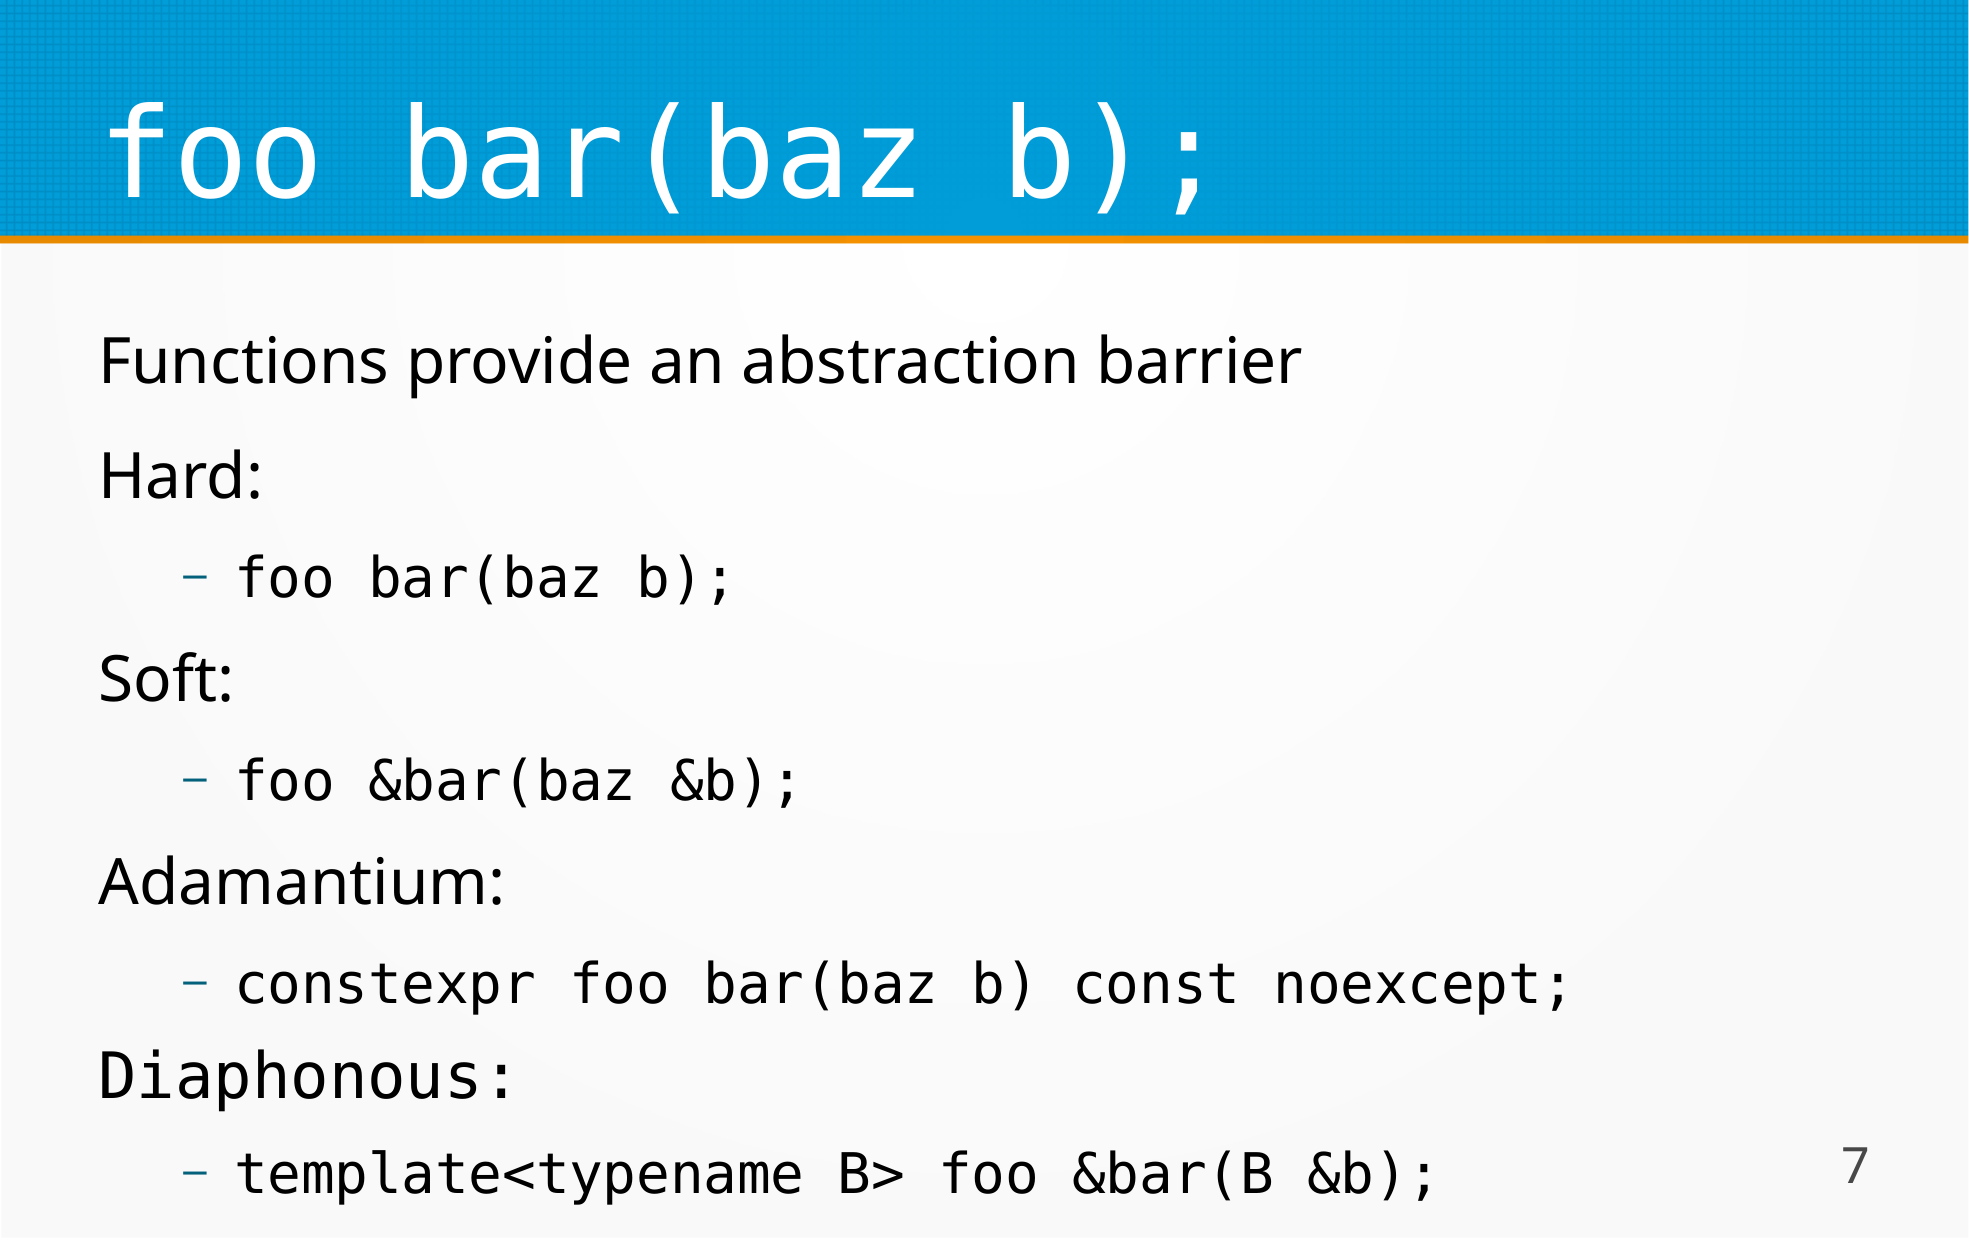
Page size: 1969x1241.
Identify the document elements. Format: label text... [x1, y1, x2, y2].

list Functions provide an abstraction barrier Hard: foo bar(baz b); Soft: foo &bar(baz &b); Adamantium: constexpr foo bar(baz b) const noexcept; Diaphonous: template<typename B> foo &bar(B &b); [98, 315, 1861, 1217]
title foo bar(baz b); [98, 19, 1870, 227]
picture [0, 236, 1969, 1241]
